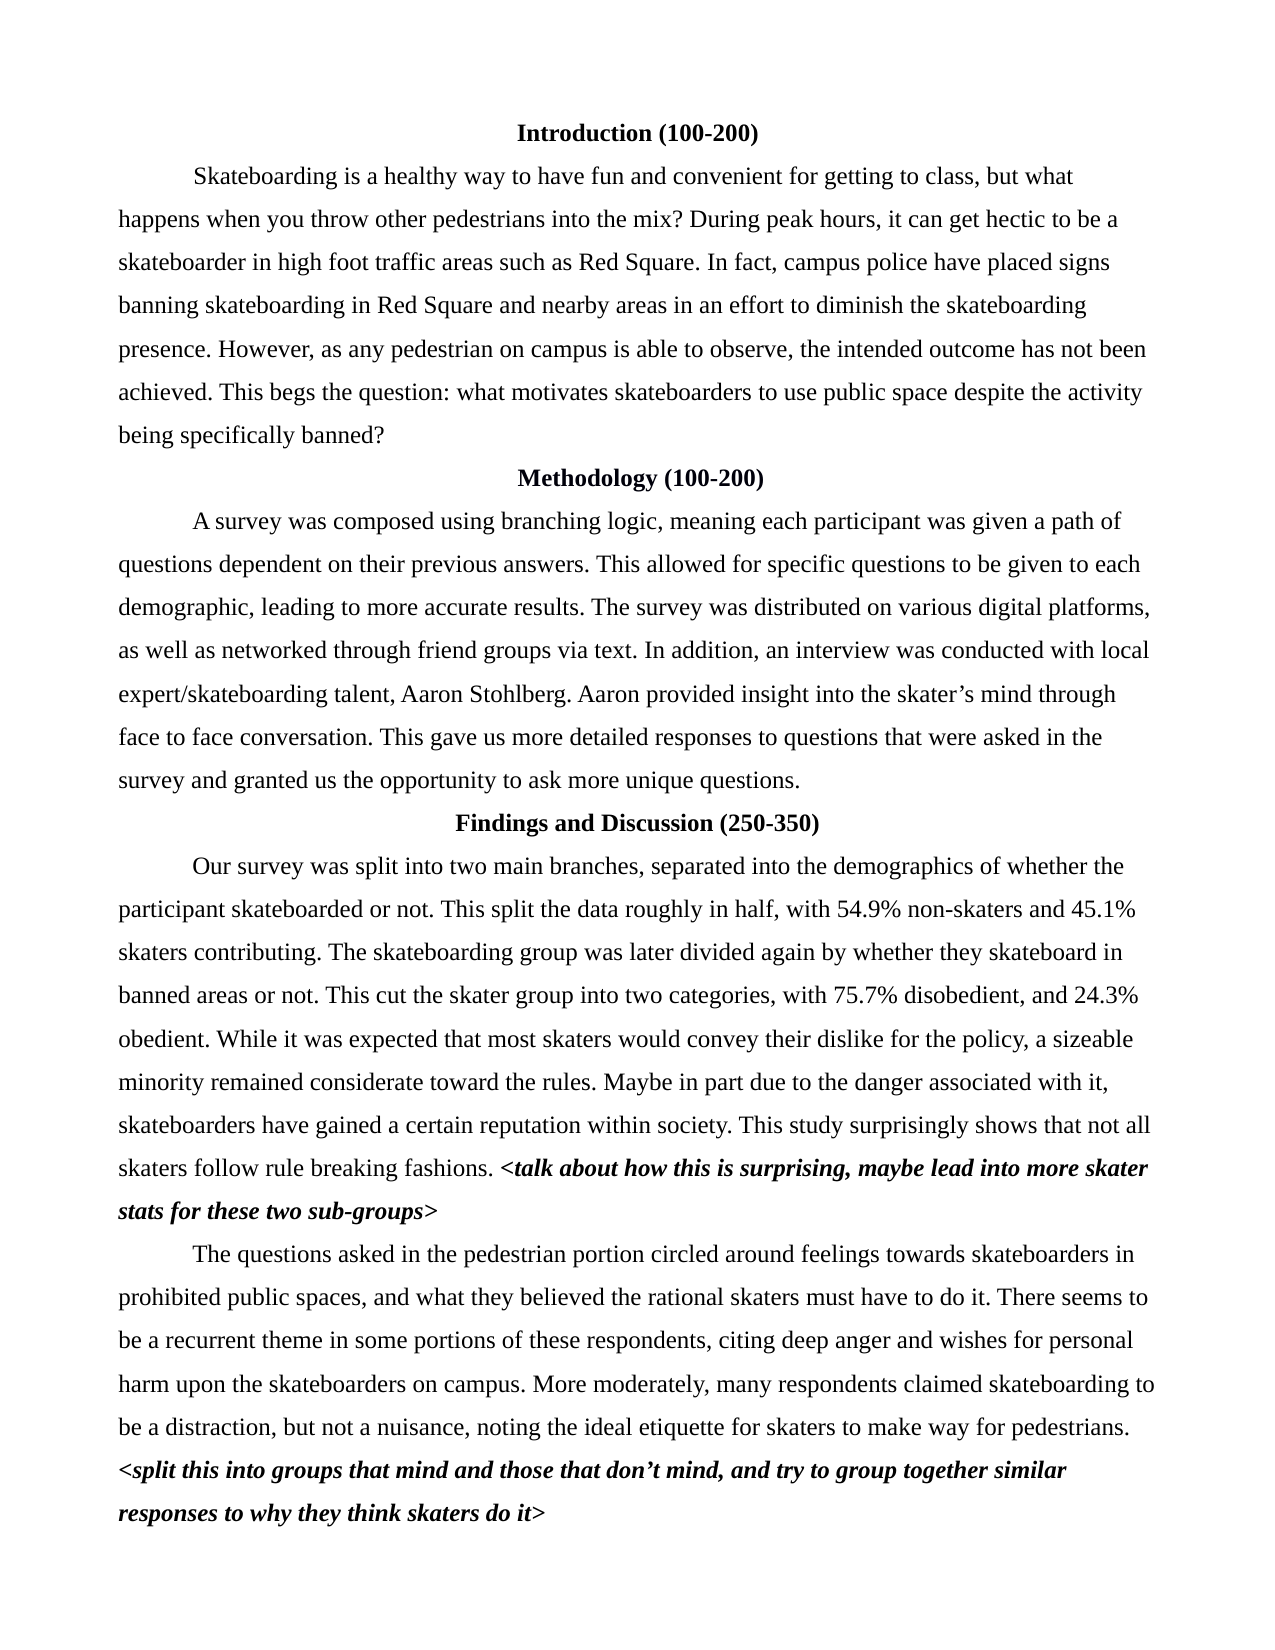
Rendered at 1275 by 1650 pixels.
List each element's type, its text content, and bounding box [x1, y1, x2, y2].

text Findings and Discussion (250-350) [118, 808, 1157, 837]
text Methodology (100-200) [118, 463, 1157, 492]
text Introduction (100-200) [118, 118, 1157, 147]
text A survey was composed using branching logic, meaning each participant was given a path of questions dependent on their previous answers. This allowed for specific questions to be given to each demographic, leading to more accurate results. The survey was distributed on various digital platforms, as well as networked through friend groups via text. In addition, an interview was conducted with local expert/skateboarding talent, Aaron Stohlberg. Aaron provided insight into the skater’s mind through face to face conversation. This gave us more detailed responses to questions that were asked in the survey and granted us the opportunity to ask more unique questions. [118, 506, 1157, 794]
text Our survey was split into two main branches, separated into the demographics of whether the participant skateboarded or not. This split the data roughly in half, with 54.9% non-skaters and 45.1% skaters contributing. The skateboarding group was later divided again by whether they skateboard in banned areas or not. This cut the skater group into two categories, with 75.7% disobedient, and 24.3% obedient. While it was expected that most skaters would convey their dislike for the policy, a sizeable minority remained considerate toward the rules. Maybe in part due to the danger associated with it, skateboarders have gained a certain reputation within society. This study surprisingly shows that not all skaters follow rule breaking fashions. <talk about how this is surprising, maybe lead into more skater stats for these two sub-groups> [118, 851, 1157, 1225]
text The questions asked in the pedestrian portion circled around feelings towards skateboarders in prohibited public spaces, and what they believed the rational skaters must have to do it. There seems to be a recurrent theme in some portions of these respondents, citing deep anger and wishes for personal harm upon the skateboarders on campus. More moderately, many respondents claimed skateboarding to be a distraction, but not a nuisance, noting the ideal etiquette for skaters to make way for pedestrians. <split this into groups that mind and those that don’t mind, and try to group together similar responses to why they think skaters do it> [118, 1239, 1157, 1527]
text Skateboarding is a healthy way to have fun and convenient for getting to class, but what happens when you throw other pedestrians into the mix? During peak hours, it can get hectic to be a skateboarder in high foot traffic areas such as Red Square. In fact, campus police have placed signs banning skateboarding in Red Square and nearby areas in an effort to diminish the skateboarding presence. However, as any pedestrian on campus is able to observe, the intended outcome has not been achieved. This begs the question: what motivates skateboarders to use public space despite the activity being specifically banned? [118, 161, 1157, 449]
